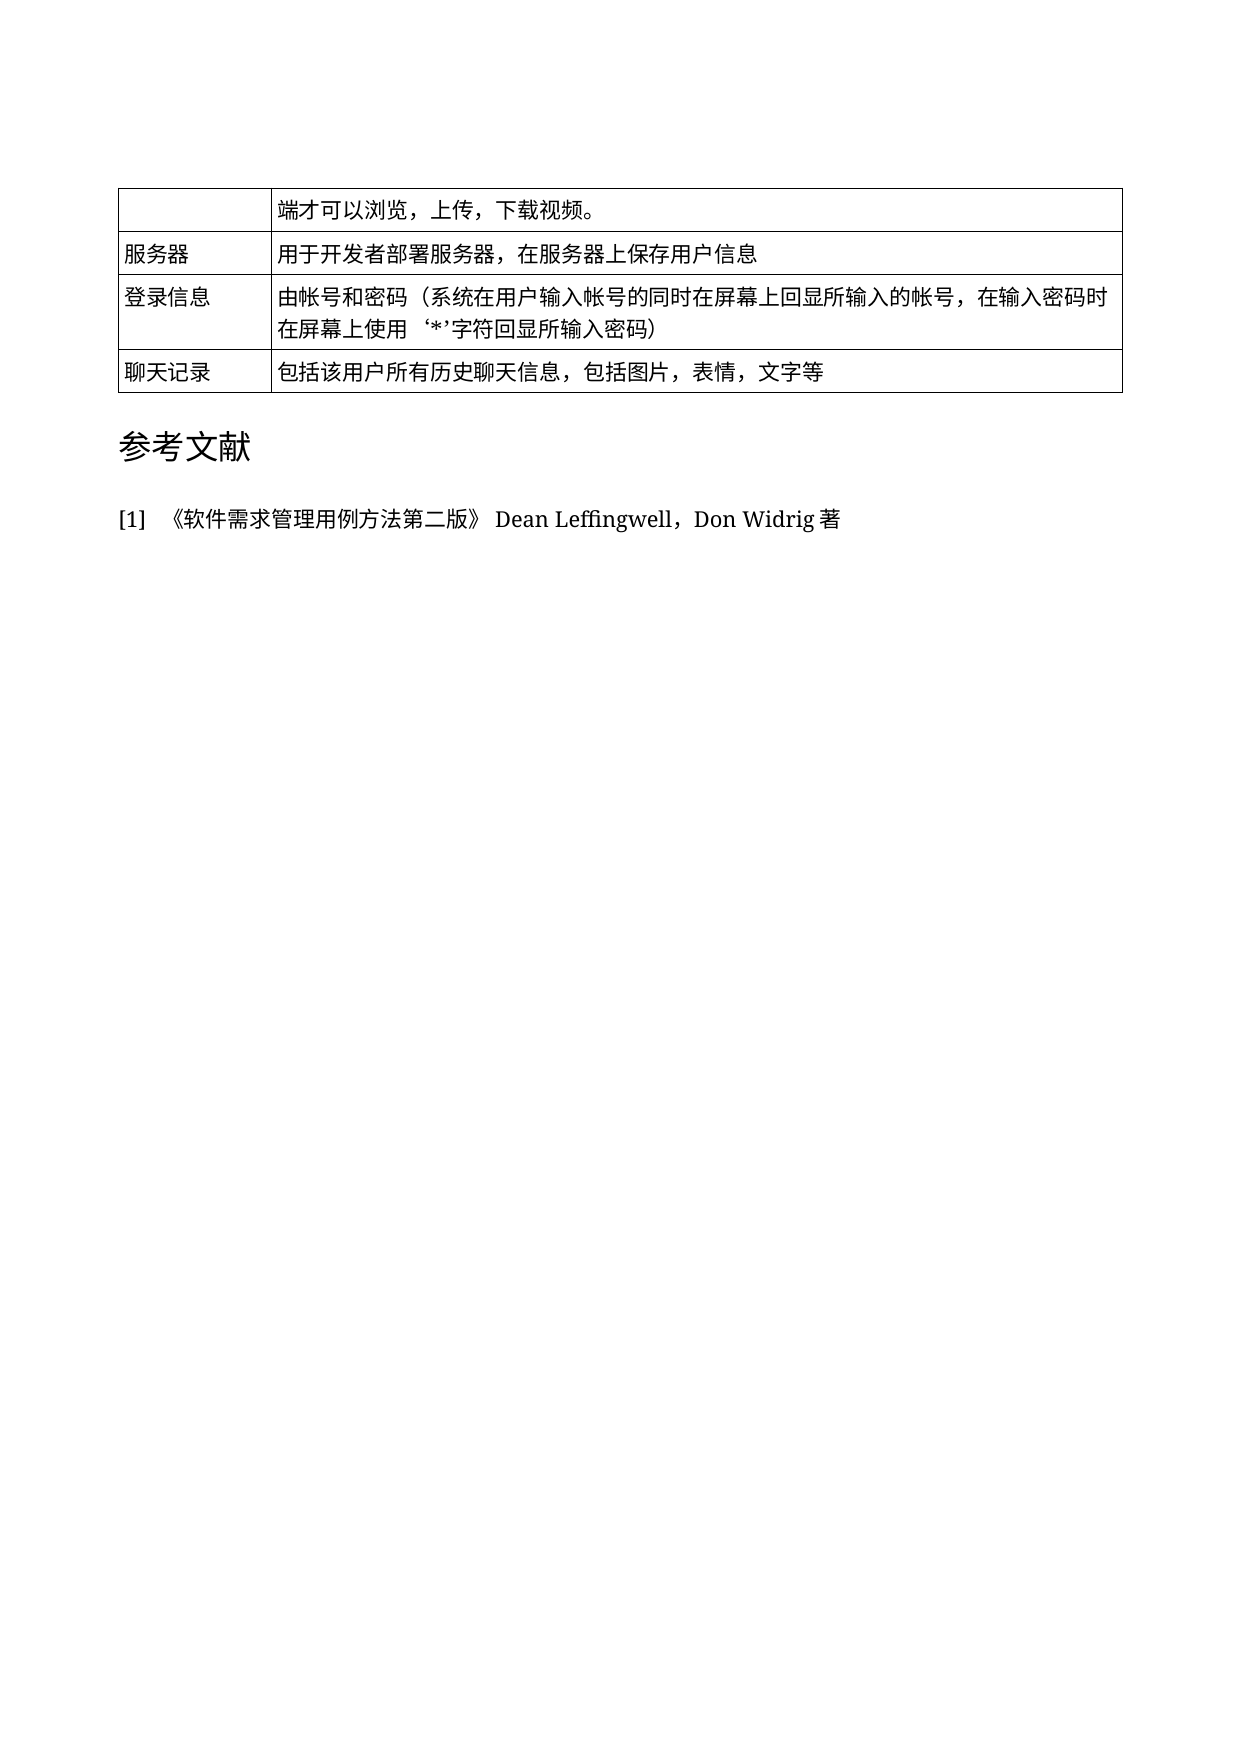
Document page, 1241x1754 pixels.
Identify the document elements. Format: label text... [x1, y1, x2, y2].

table_cell 由帐号和密码（系统在用户输入帐号的同时在屏幕上回显所输入的帐号，在输入密码时在屏幕上使用‘*’字符回显所输入密码） [272, 275, 1122, 349]
subtitle 参考文献 [118, 421, 1122, 469]
list 《软件需求管理用例方法第二版》 Dean Leffingwell，Don Widrig著 [118, 502, 1122, 533]
table_cell 包括该用户所有历史聊天信息，包括图片，表情，文字等 [272, 350, 1122, 392]
table_cell 用于开发者部署服务器，在服务器上保存用户信息 [272, 232, 1122, 274]
table_cell 聊天记录 [119, 350, 271, 392]
table_cell [119, 189, 271, 231]
table_cell 登录信息 [119, 275, 271, 349]
table_cell 端才可以浏览，上传，下载视频。 [272, 189, 1122, 231]
table_cell 服务器 [119, 232, 271, 274]
